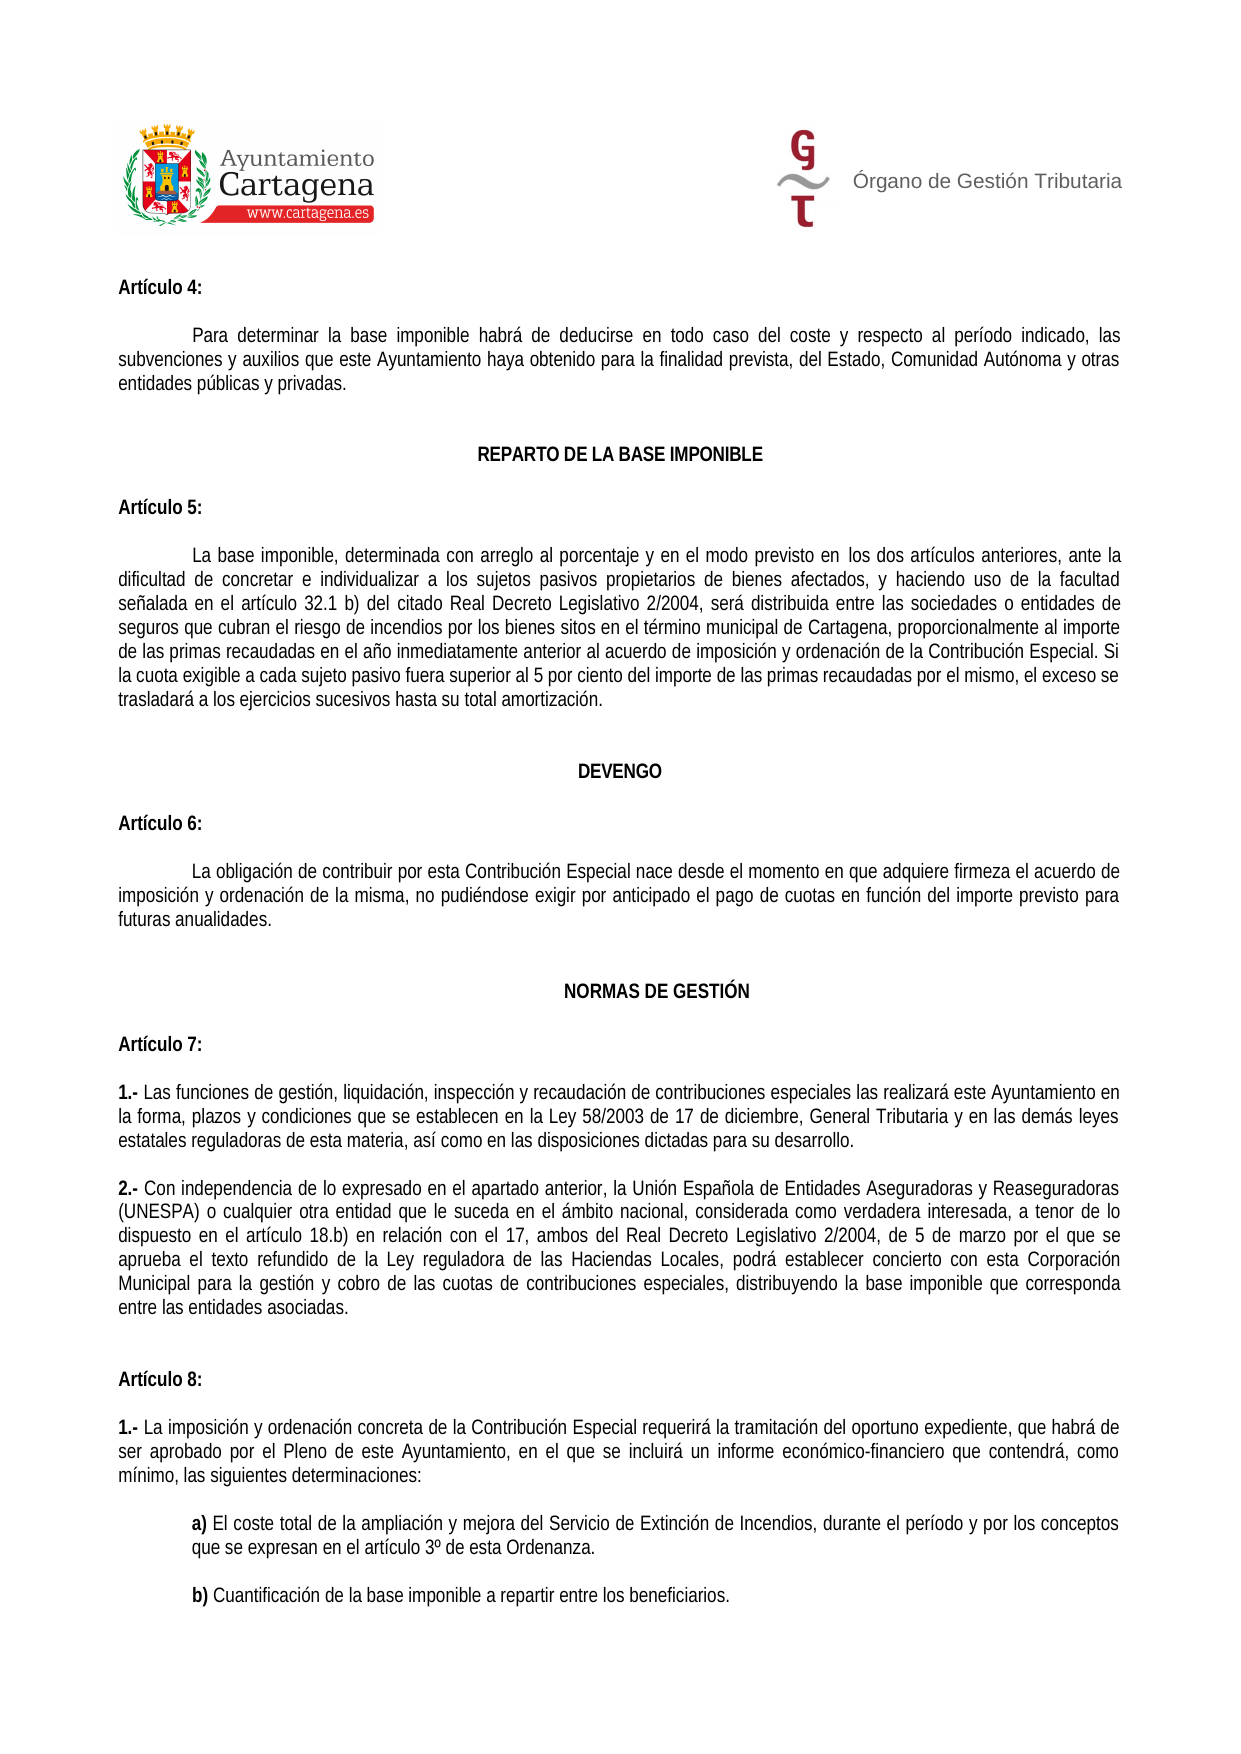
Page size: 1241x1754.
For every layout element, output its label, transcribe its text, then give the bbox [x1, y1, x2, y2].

text b) Cuantificación de la base imponible a repartir entre los beneficiarios. [118, 1583, 1122, 1607]
text La base imponible, determinada con arreglo al porcentaje y en el modo previsto en los dos artículos anteriores, ante la dificultad de concretar e individualizar a los sujetos pasivos propietarios de bienes afectados, y haciendo uso de la facultad señalada en el artículo 32.1 b) del citado Real Decreto Legislativo 2/2004, será distribuida entre las sociedades o entidades de seguros que cubran el riesgo de incendios por los bienes sitos en el término municipal de Cartagena, proporcionalmente al importe de las primas recaudadas en el año inmediatamente anterior al acuerdo de imposición y ordenación de la Contribución Especial. Si la cuota exigible a cada sujeto pasivo fuera superior al 5 por ciento del importe de las primas recaudadas por el mismo, el exceso se trasladará a los ejercicios sucesivos hasta su total amortización. [118, 543, 1122, 711]
text 2.- Con independencia de lo expresado en el apartado anterior, la Unión Española de Entidades Aseguradoras y Reaseguradoras (UNESPA) o cualquier otra entidad que le suceda en el ámbito nacional, considerada como verdadera interesada, a tenor de lo dispuesto en el artículo 18.b) en relación con el 17, ambos del Real Decreto Legislativo 2/2004, de 5 de marzo por el que se aprueba el texto refundido de la Ley reguladora de las Haciendas Locales, podrá establecer concierto con esta Corporación Municipal para la gestión y cobro de las cuotas de contribuciones especiales, distribuyendo la base imponible que corresponda entre las entidades asociadas. [118, 1175, 1122, 1319]
text 1.- La imposición y ordenación concreta de la Contribución Especial requerirá la tramitación del oportuno expediente, que habrá de ser aprobado por el Pleno de este Ayuntamiento, en el que se incluirá un informe económico-financiero que contendrá, como mínimo, las siguientes determinaciones: [118, 1415, 1122, 1487]
text Artículo 5: [118, 495, 1122, 519]
text Artículo 6: [118, 811, 1122, 835]
text Artículo 4: [118, 274, 1122, 298]
text 1.- Las funciones de gestión, liquidación, inspección y recaudación de contribuciones especiales las realizará este Ayuntamiento en la forma, plazos y condiciones que se establecen en la Ley 58/2003 de 17 de diciembre, General Tributaria y en las demás leyes estatales reguladoras de esta materia, así como en las disposiciones dictadas para su desarrollo. [118, 1079, 1122, 1151]
text Artículo 7: [118, 1032, 1122, 1056]
subtitle DEVENGO [118, 758, 1122, 782]
picture [117, 119, 379, 236]
subtitle REPARTO DE LA BASE IMPONIBLE [118, 442, 1122, 466]
text Artículo 8: [118, 1367, 1122, 1391]
text Para determinar la base imponible habrá de deducirse en todo caso del coste y respecto al período indicado, las subvenciones y auxilios que este Ayuntamiento haya obtenido para la finalidad prevista, del Estado, Comunidad Autónoma y otras entidades públicas y privadas. [118, 322, 1122, 394]
text a) El coste total de la ampliación y mejora del Servicio de Extinción de Incendios, durante el período y por los conceptos que se expresan en el artículo 3º de esta Ordenanza. [192, 1511, 1122, 1559]
text La obligación de contribuir por esta Contribución Especial nace desde el momento en que adquiere firmeza el acuerdo de imposición y ordenación de la misma, no pudiéndose exigir por anticipado el pago de cuotas en función del importe previsto para futuras anualidades. [118, 859, 1122, 931]
subtitle NORMAS DE GESTIÓN [192, 979, 1122, 1003]
